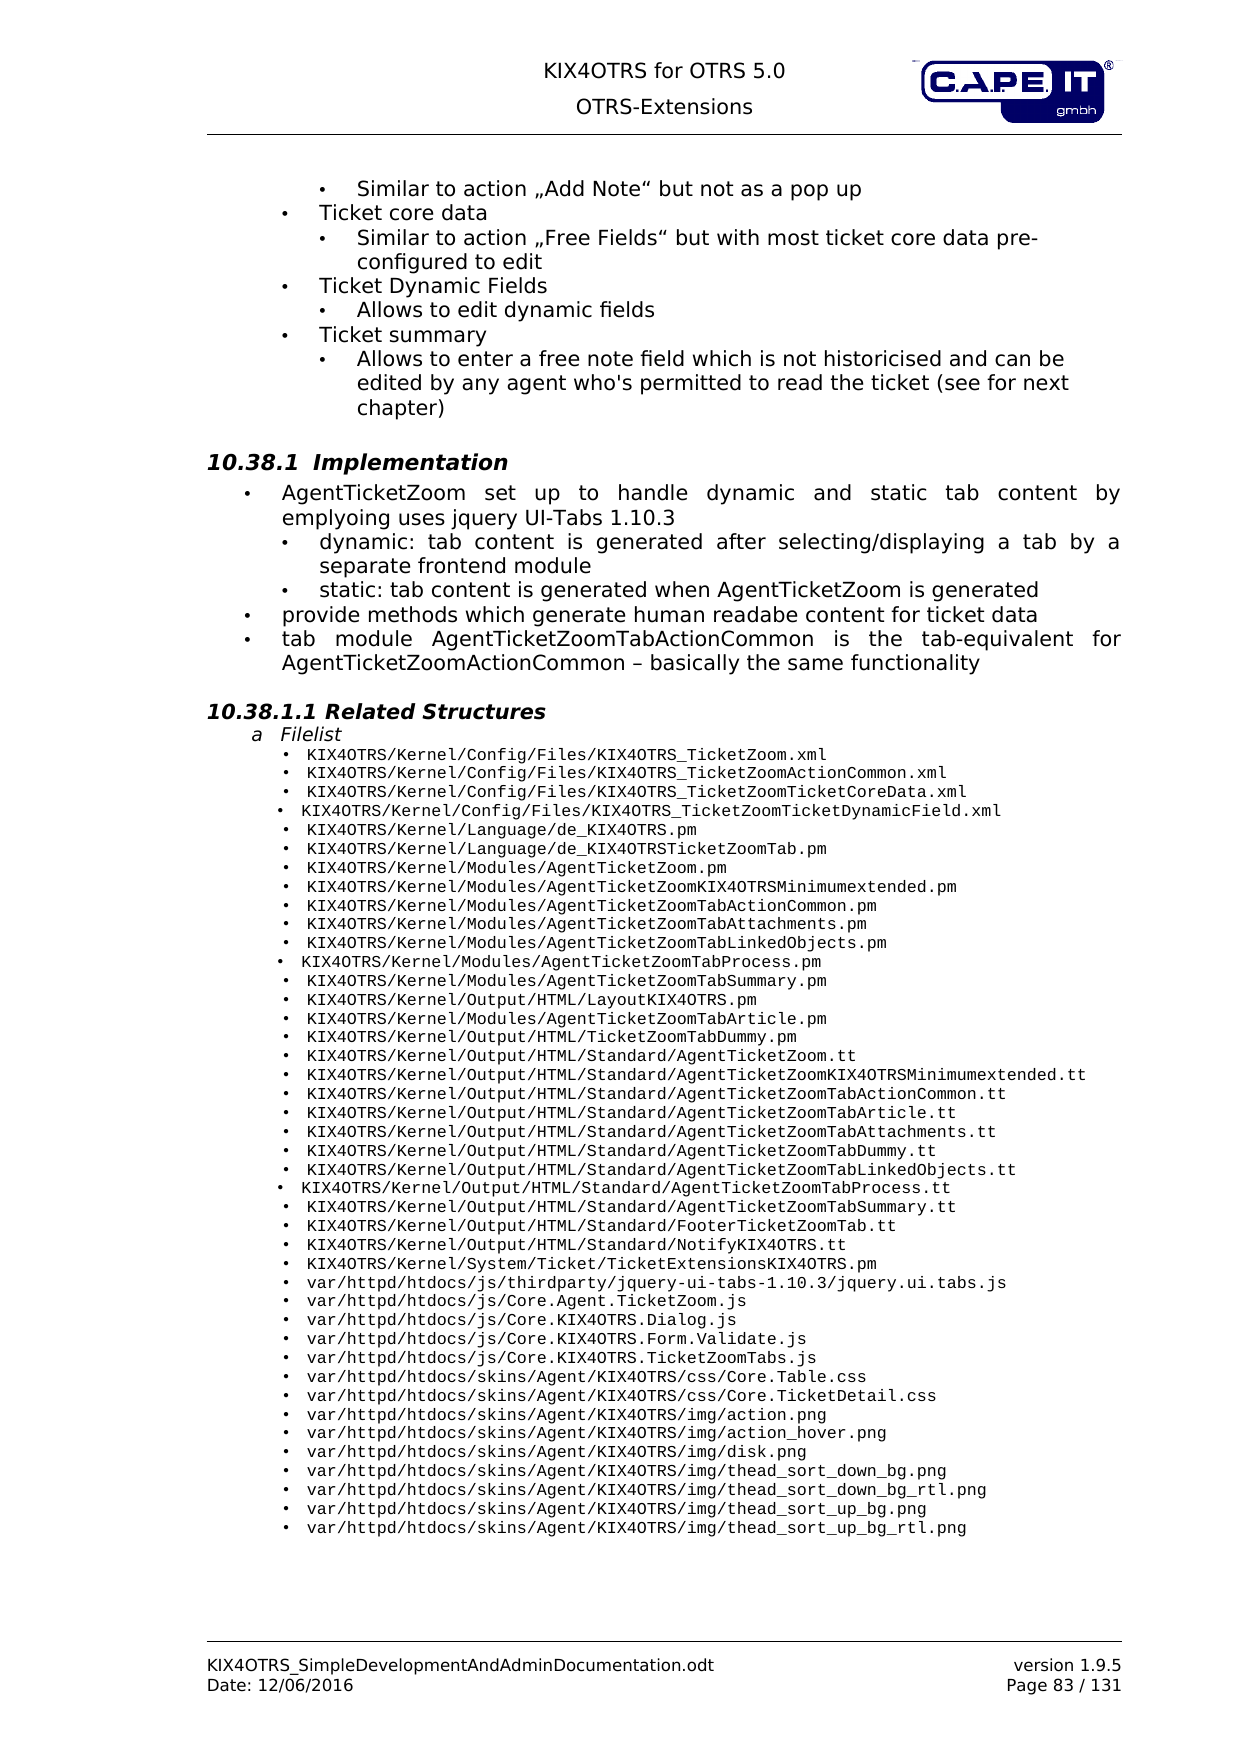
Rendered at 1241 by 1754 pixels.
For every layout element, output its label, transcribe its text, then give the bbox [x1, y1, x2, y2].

subtitle var/httpd/htdocs/skins/Agent/KIX4OTRS/img/action_hover.png [283, 1425, 1122, 1444]
subtitle KIX4OTRS/Kernel/Output/HTML/LayoutKIX4OTRS.pm [283, 991, 1122, 1010]
subtitle KIX4OTRS/Kernel/Modules/AgentTicketZoom.pm [283, 859, 1122, 878]
subtitle KIX4OTRS/Kernel/Output/HTML/TicketZoomTabDummy.pm [283, 1029, 1122, 1048]
subtitle KIX4OTRS/Kernel/Output/HTML/Standard/AgentTicketZoomTabSummary.tt [283, 1199, 1122, 1218]
subtitle var/httpd/htdocs/skins/Agent/KIX4OTRS/img/thead_sort_down_bg.png [283, 1463, 1122, 1482]
subtitle KIX4OTRS/Kernel/Output/HTML/Standard/AgentTicketZoomTabArticle.tt [283, 1104, 1122, 1123]
subtitle KIX4OTRS/Kernel/Config/Files/KIX4OTRS_TicketZoomTicketCoreData.xml [283, 784, 1122, 803]
subtitle var/httpd/htdocs/js/Core.KIX4OTRS.Dialog.js [283, 1312, 1122, 1331]
subtitle KIX4OTRS/Kernel/Modules/AgentTicketZoomTabActionCommon.pm [283, 897, 1122, 916]
list Ticket summary [282, 323, 1122, 347]
list Ticket core data [282, 201, 1122, 226]
subtitle KIX4OTRS/Kernel/Modules/AgentTicketZoomTabProcess.pm [277, 954, 1122, 972]
subtitle KIX4OTRS/Kernel/Config/Files/KIX4OTRS_TicketZoomTicketDynamicField.xml [277, 803, 1122, 822]
subtitle KIX4OTRS/Kernel/Modules/AgentTicketZoomKIX4OTRSMinimumextended.pm [283, 878, 1122, 897]
subtitle KIX4OTRS/Kernel/Output/HTML/Standard/NotifyKIX4OTRS.tt [283, 1236, 1122, 1255]
list Ticket Dynamic Fields [282, 274, 1122, 298]
subtitle Implementation [207, 450, 1122, 476]
subtitle var/httpd/htdocs/skins/Agent/KIX4OTRS/img/disk.png [283, 1444, 1122, 1463]
subtitle KIX4OTRS/Kernel/Config/Files/KIX4OTRS_TicketZoomActionCommon.xml [283, 765, 1122, 784]
subtitle KIX4OTRS/Kernel/Output/HTML/Standard/FooterTicketZoomTab.tt [283, 1218, 1122, 1236]
subtitle KIX4OTRS/Kernel/Language/de_KIX4OTRS.pm [283, 822, 1122, 841]
subtitle var/httpd/htdocs/skins/Agent/KIX4OTRS/css/Core.TicketDetail.css [283, 1387, 1122, 1406]
subtitle KIX4OTRS/Kernel/Output/HTML/Standard/AgentTicketZoomTabAttachments.tt [283, 1123, 1122, 1142]
list Allows to enter a free note field which is not historicised and can be edited by any agent who's permitted to read the ticket (see for next chapter) [319, 347, 1122, 420]
subtitle KIX4OTRS/Kernel/Config/Files/KIX4OTRS_TicketZoom.xml [283, 746, 1122, 765]
subtitle KIX4OTRS/Kernel/Modules/AgentTicketZoomTabArticle.pm [283, 1010, 1122, 1029]
list tab module AgentTicketZoomTabActionCommon is the tab-equivalent for AgentTicketZoomActionCommon – basically the same functionality [244, 627, 1122, 676]
subtitle KIX4OTRS/Kernel/Modules/AgentTicketZoomTabAttachments.pm [283, 916, 1122, 935]
subtitle KIX4OTRS/Kernel/Output/HTML/Standard/AgentTicketZoomTabLinkedObjects.tt [283, 1161, 1122, 1180]
subtitle var/httpd/htdocs/js/Core.KIX4OTRS.TicketZoomTabs.js [283, 1349, 1122, 1368]
subtitle var/httpd/htdocs/js/Core.Agent.TicketZoom.js [283, 1293, 1122, 1312]
subtitle Filelist [251, 724, 1122, 746]
subtitle KIX4OTRS/Kernel/Output/HTML/Standard/AgentTicketZoomTabProcess.tt [277, 1180, 1122, 1199]
subtitle var/httpd/htdocs/skins/Agent/KIX4OTRS/img/thead_sort_up_bg_rtl.png [283, 1519, 1122, 1538]
subtitle KIX4OTRS/Kernel/Modules/AgentTicketZoomTabSummary.pm [283, 972, 1122, 991]
subtitle Related Structures [207, 700, 1122, 724]
subtitle var/httpd/htdocs/skins/Agent/KIX4OTRS/img/action.png [283, 1406, 1122, 1425]
subtitle KIX4OTRS/Kernel/Output/HTML/Standard/AgentTicketZoomTabActionCommon.tt [283, 1086, 1122, 1104]
list Similar to action „Free Fields“ but with most ticket core data pre-configured to edit [319, 226, 1122, 274]
subtitle KIX4OTRS/Kernel/Output/HTML/Standard/AgentTicketZoomTabDummy.tt [283, 1142, 1122, 1161]
subtitle var/httpd/htdocs/js/thirdparty/jquery-ui-tabs-1.10.3/jquery.ui.tabs.js [283, 1274, 1122, 1293]
subtitle var/httpd/htdocs/skins/Agent/KIX4OTRS/img/thead_sort_up_bg.png [283, 1500, 1122, 1519]
subtitle KIX4OTRS/Kernel/System/Ticket/TicketExtensionsKIX4OTRS.pm [283, 1255, 1122, 1274]
list static: tab content is generated when AgentTicketZoom is generated [282, 578, 1122, 603]
subtitle var/httpd/htdocs/skins/Agent/KIX4OTRS/css/Core.Table.css [283, 1368, 1122, 1387]
subtitle KIX4OTRS/Kernel/Modules/AgentTicketZoomTabLinkedObjects.pm [283, 935, 1122, 954]
subtitle var/httpd/htdocs/skins/Agent/KIX4OTRS/img/thead_sort_down_bg_rtl.png [283, 1482, 1122, 1500]
subtitle KIX4OTRS/Kernel/Output/HTML/Standard/AgentTicketZoomKIX4OTRSMinimumextended.tt [283, 1067, 1122, 1086]
list dynamic: tab content is generated after selecting/displaying a tab by a separate frontend module [282, 530, 1122, 578]
subtitle KIX4OTRS/Kernel/Output/HTML/Standard/AgentTicketZoom.tt [283, 1048, 1122, 1067]
subtitle var/httpd/htdocs/js/Core.KIX4OTRS.Form.Validate.js [283, 1331, 1122, 1349]
picture [921, 60, 1114, 123]
list Similar to action „Add Note“ but not as a pop up [319, 177, 1122, 201]
list provide methods which generate human readabe content for ticket data [244, 603, 1122, 627]
list Allows to edit dynamic fields [319, 298, 1122, 323]
list AgentTicketZoom set up to handle dynamic and static tab content by emplyoing uses jquery UI-Tabs 1.10.3 [244, 481, 1122, 530]
subtitle KIX4OTRS/Kernel/Language/de_KIX4OTRSTicketZoomTab.pm [283, 841, 1122, 859]
